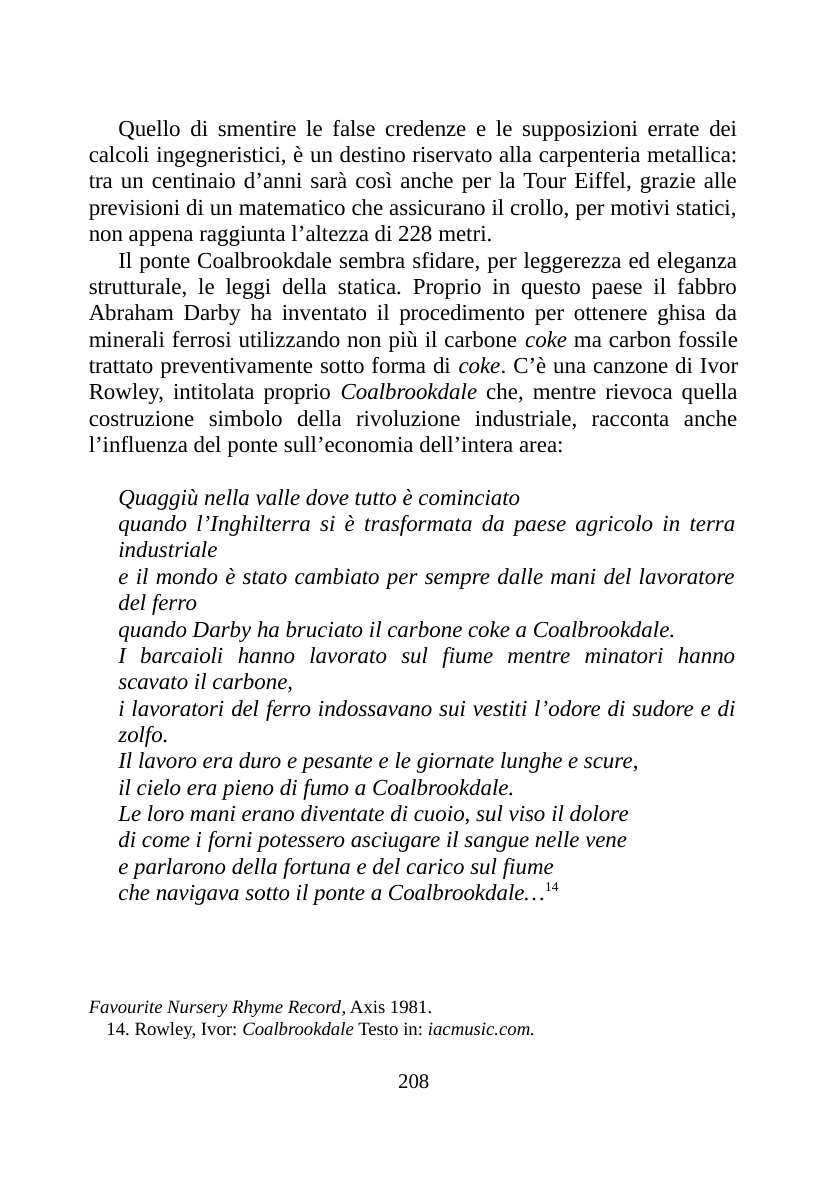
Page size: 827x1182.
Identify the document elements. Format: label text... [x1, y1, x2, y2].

text che navigava sotto il ponte a Coalbrookdale… [118, 879, 738, 906]
text quando l’Inghilterra si è trasformata da paese agricolo in terra industriale [118, 510, 738, 563]
text i lavoratori del ferro indossavano sui vestiti l’odore di sudore e di zolfo. [118, 695, 738, 747]
text quando Darby ha bruciato il carbone coke a Coalbrookdale. [118, 616, 738, 642]
text I barcaioli hanno lavorato sul fiume mentre minatori hanno scavato il carbone, [118, 642, 738, 695]
text di come i forni potessero asciugare il sangue nelle vene [118, 826, 738, 853]
text Rowley, Ivor: Coalbrookdale Testo in: iacmusic.com. [88, 1017, 738, 1039]
text Favourite Nursery Rhyme Record, Axis 1981. [88, 996, 738, 1017]
text Il ponte Coalbrookdale sembra sfidare, per leggerezza ed eleganza strutturale, le leggi della statica. Proprio in questo paese il fabbro Abraham Darby ha inventato il procedimento per ottenere ghisa da minerali ferrosi utilizzando non più il carbone coke ma carbon fossile trattato preventivamente sotto forma di coke. C’è una canzone di Ivor Rowley, intitolata proprio Coalbrookdale che, mentre rievoca quella costruzione simbolo della rivoluzione industriale, racconta anche l’influenza del ponte sull’economia dell’intera area: [88, 247, 738, 457]
text e il mondo è stato cambiato per sempre dalle mani del lavoratore del ferro [118, 563, 738, 616]
text Quello di smentire le false credenze e le supposizioni errate dei calcoli ingegneristici, è un destino riservato alla carpenteria metallica: tra un centinaio d’anni sarà così anche per la Tour Eiffel, grazie alle previsioni di un matematico che assicurano il crollo, per motivi statici, non appena raggiunta l’altezza di 228 metri. [88, 115, 738, 247]
text Il lavoro era duro e pesante e le giornate lunghe e scure, [118, 747, 738, 774]
text il cielo era pieno di fumo a Coalbrookdale. [118, 774, 738, 800]
text Le loro mani erano diventate di cuoio, sul viso il dolore [118, 800, 738, 826]
text e parlarono della fortuna e del carico sul fiume [118, 853, 738, 879]
text Quaggiù nella valle dove tutto è cominciato [118, 484, 738, 510]
